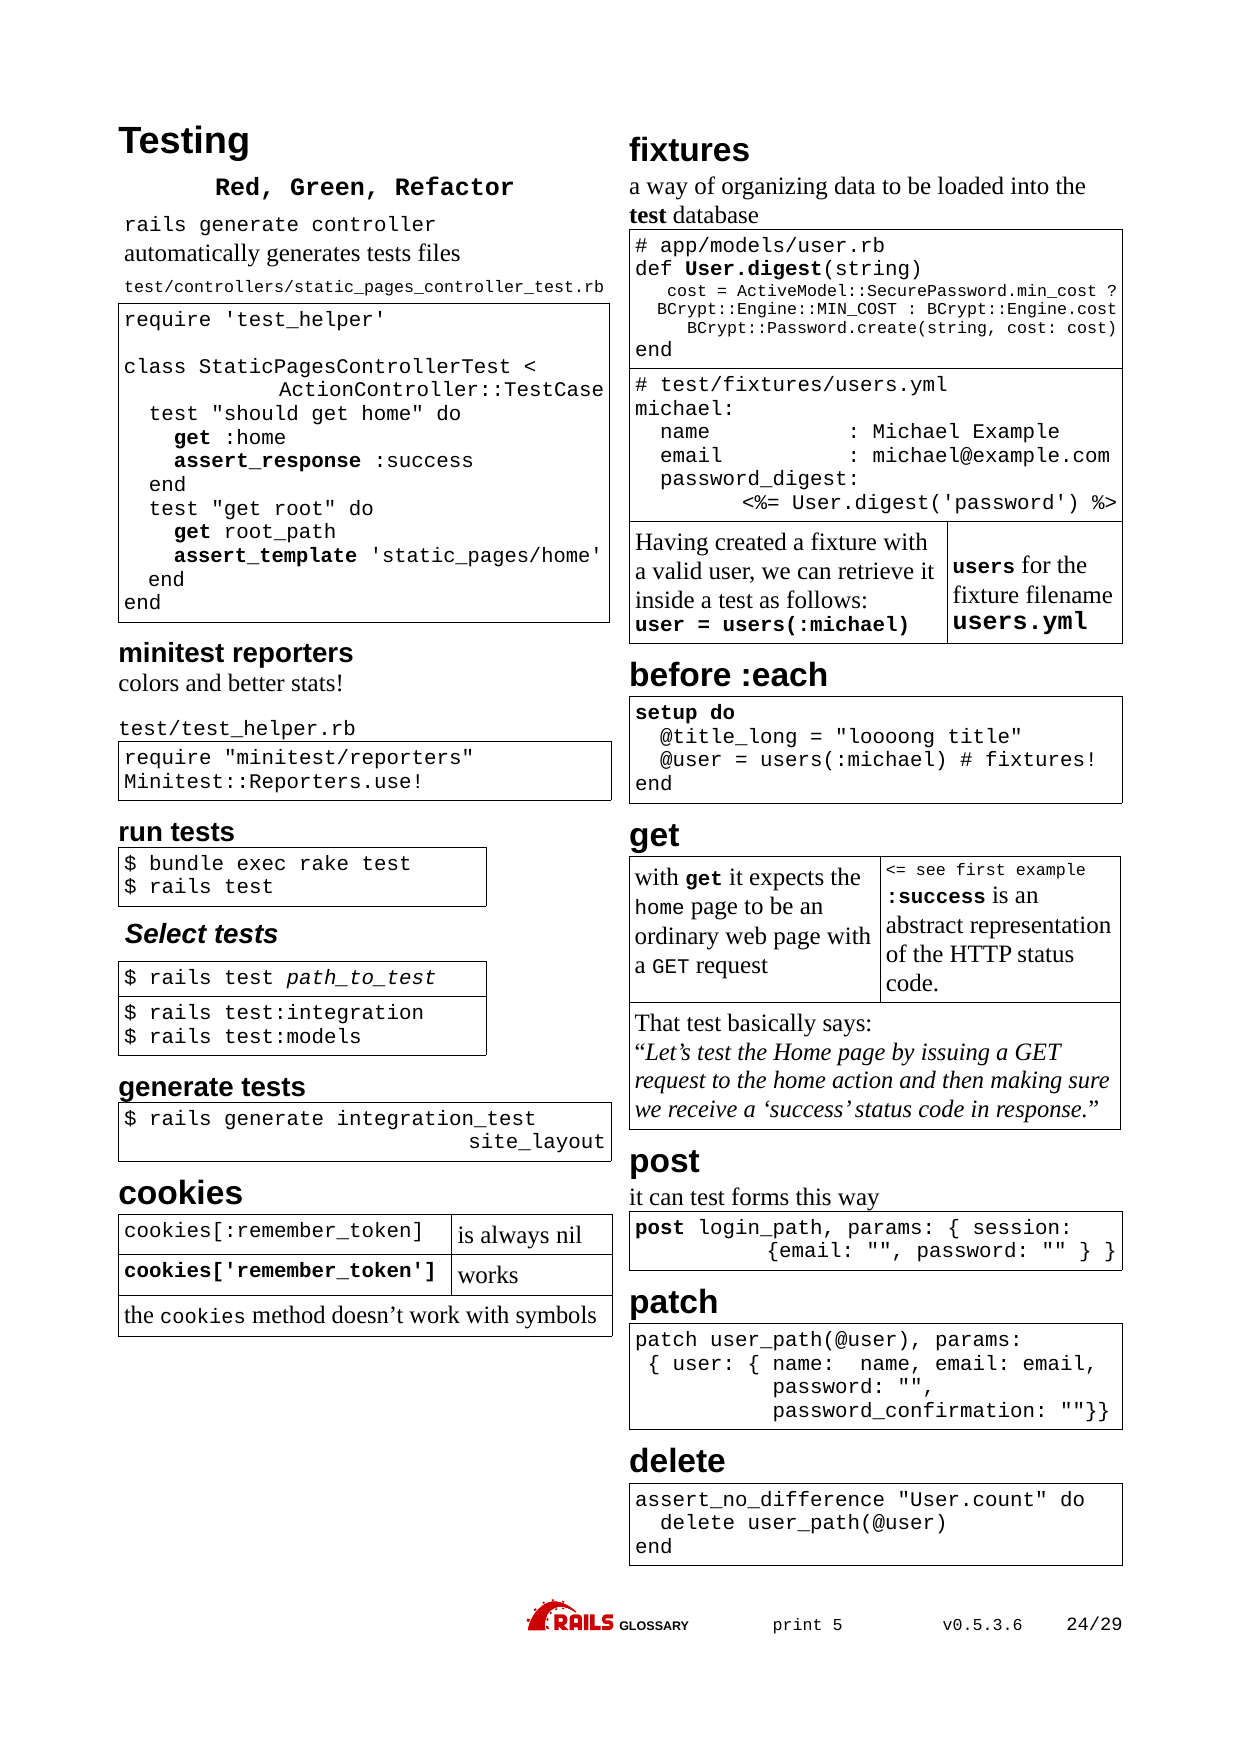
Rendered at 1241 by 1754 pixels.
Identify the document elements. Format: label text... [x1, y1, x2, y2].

table_header rails generate controller automatically generates tests files [118, 203, 481, 272]
table_cell $ rails test path_to_test [119, 962, 486, 996]
table_header post login_path, params: { session: {email: "", password: "" } } [630, 1212, 1122, 1270]
text it can test forms this way [629, 1182, 1122, 1211]
table_cell Having created a fixture with a valid user, we can retrieve it inside a test as follows: user = users(:michael) [630, 522, 947, 643]
table_header cookies[:remember_token] [119, 1215, 451, 1254]
table_cell test/controllers/static_pages_controller_test.rb [118, 273, 611, 303]
table_cell Select tests [118, 907, 486, 961]
subtitle delete [629, 1441, 1122, 1480]
table_cell That test basically says: “Let’s test the Home page by issuing a GET request to the home action and then making sure we receive a ‘success’ status code in response.” [630, 1003, 1120, 1129]
table_header is always nil [452, 1215, 612, 1254]
text test/test_helper.rb [118, 717, 611, 741]
table_header require "minitest/reporters" Minitest::Reporters.use! [119, 742, 611, 800]
table_header <= see first example :success is an abstract representation of the HTTP status code. [881, 857, 1120, 1002]
table_cell $ rails test:integration $ rails test:models [119, 997, 486, 1055]
subtitle fixtures [629, 130, 1122, 168]
table_header with get it expects the home page to be an ordinary web page with a GET request [630, 857, 880, 1002]
subtitle get [629, 814, 1122, 853]
subtitle run tests [118, 815, 611, 847]
table_cell the cookies method doesn’t work with symbols [119, 1296, 612, 1336]
subtitle cookies [118, 1172, 611, 1211]
table_header $ bundle exec rake test $ rails test [119, 848, 486, 906]
subtitle minitest reporters [118, 637, 611, 668]
table_header setup do @title_long = "loooong title" @user = users(:michael) # fixtures! end [630, 697, 1122, 802]
table_header patch user_path(@user), params: { user: { name: name, email: email, password: "", password_confirmation: ""}} [630, 1324, 1122, 1429]
text colors and better stats! [118, 668, 611, 697]
table_cell cookies['remember_token'] [119, 1255, 451, 1295]
table_cell # test/fixtures/users.yml michael: name : Michael Example email : michael@example.com password_digest: <%= User.digest('password') %> [630, 369, 1122, 521]
table_header # app/models/user.rb def User.digest(string) cost = ActiveModel::SecurePassword.min_cost ? BCrypt::Engine::MIN_COST : BCrypt::Engine.cost BCrypt::Password.create(string, cost: cost) end [630, 230, 1122, 368]
subtitle patch [629, 1282, 1122, 1320]
table_cell works [452, 1255, 612, 1295]
table_header assert_no_difference "User.count" do delete user_path(@user) end [630, 1484, 1122, 1565]
subtitle post [629, 1141, 1122, 1179]
subtitle generate tests [118, 1070, 611, 1102]
table_header require 'test_helper' class StaticPagesControllerTest < ActionController::TestCase test "should get home" do get :home assert_response :success end test "get root" do get root_path assert_template 'static_pages/home' end end [119, 304, 609, 622]
subtitle Testing [118, 118, 611, 162]
table_header $ rails generate integration_test site_layout [119, 1103, 611, 1161]
text Red, Green, Refactor [118, 174, 611, 203]
table_cell users for the fixture filename users.yml [948, 522, 1122, 643]
text a way of organizing data to be loaded into the test database [629, 171, 1122, 229]
subtitle before :each [629, 655, 1122, 693]
table_header [481, 203, 611, 272]
